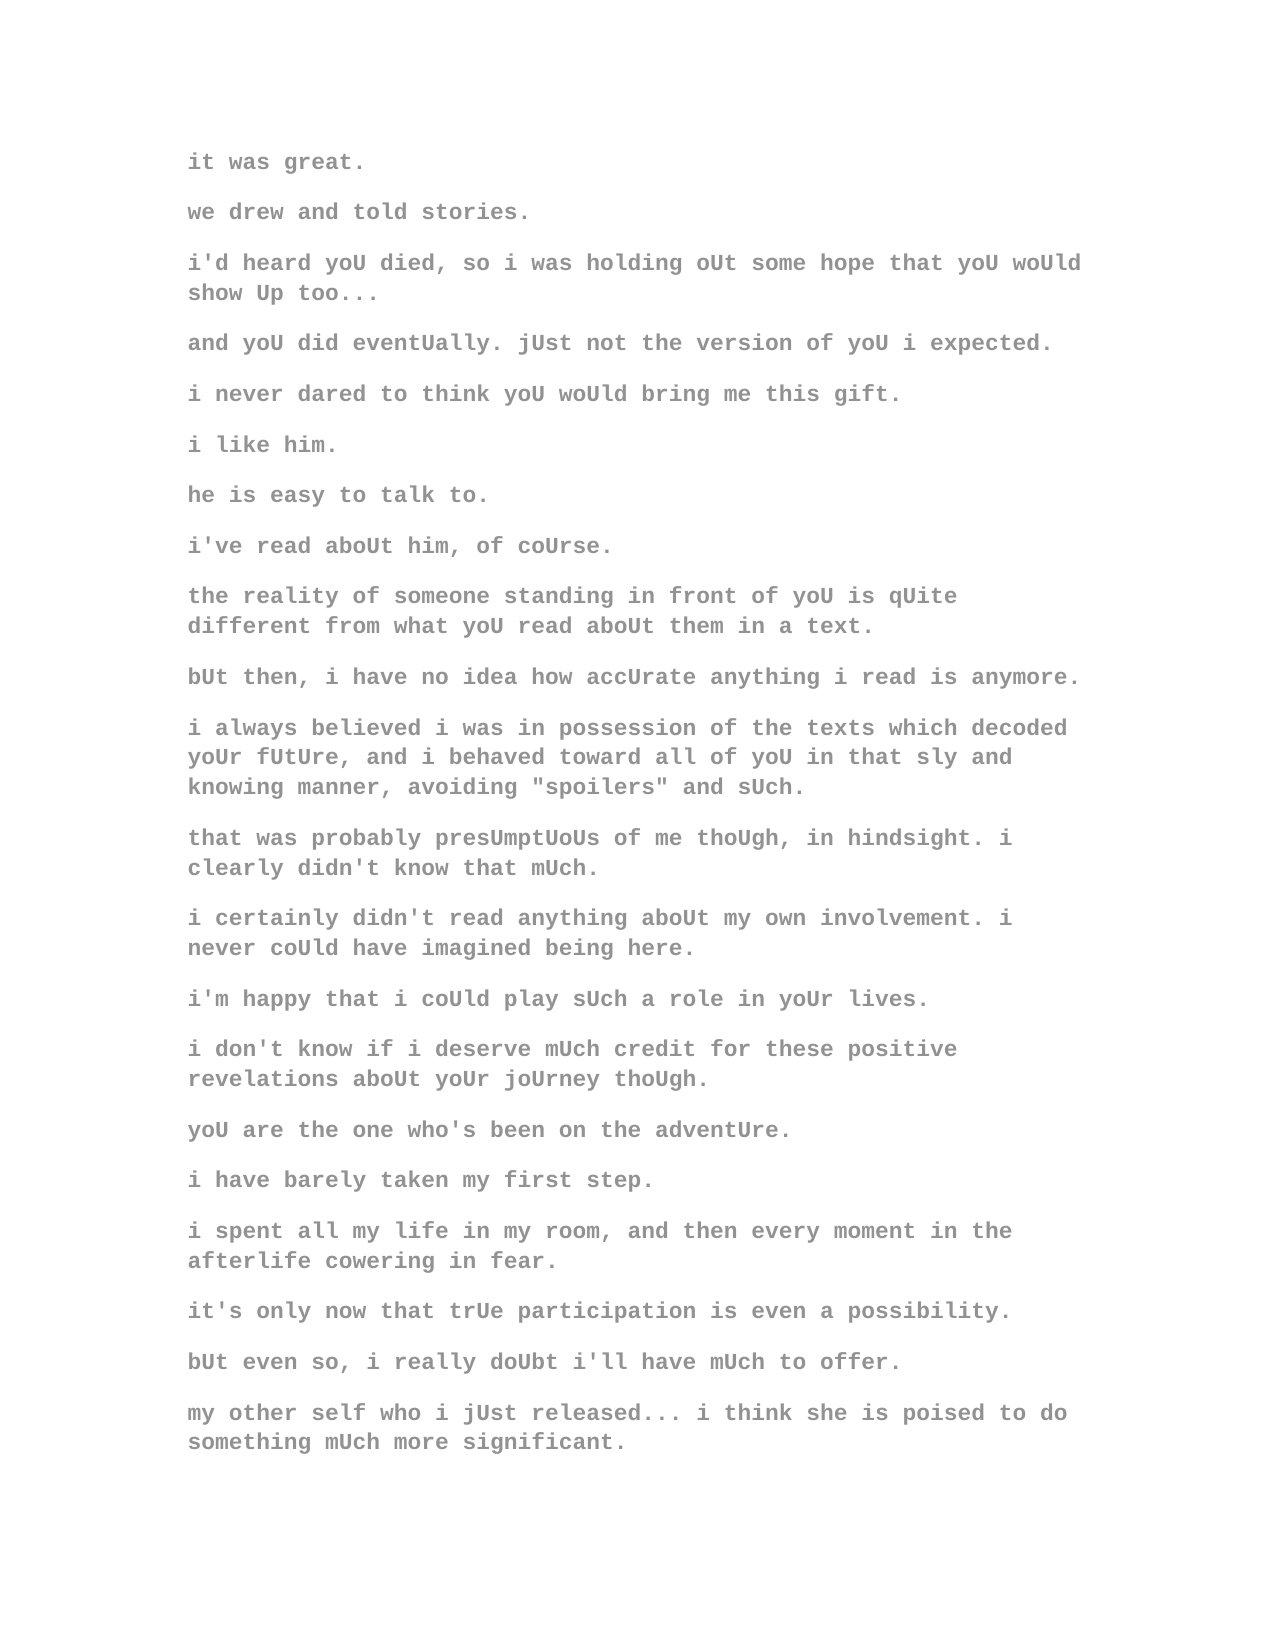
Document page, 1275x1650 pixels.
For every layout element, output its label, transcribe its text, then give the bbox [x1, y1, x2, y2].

text the reality of someone standing in front of yoU is qUite different from what yoU read aboUt them in a text. [187, 585, 1087, 641]
text bUt even so, i really doUbt i'll have mUch to offer. [187, 1350, 1087, 1376]
text he is easy to talk to. [187, 483, 1087, 509]
text bUt then, i have no idea how accUrate anything i read is anymore. [187, 665, 1087, 691]
text i've read aboUt him, of coUrse. [187, 534, 1087, 560]
text it's only now that trUe participation is even a possibility. [187, 1299, 1087, 1326]
text i'm happy that i coUld play sUch a role in yoUr lives. [187, 987, 1087, 1013]
text and yoU did eventUally. jUst not the version of yoU i expected. [187, 332, 1087, 358]
text i'd heard yoU died, so i was holding oUt some hope that yoU woUld show Up too... [187, 251, 1087, 307]
text i never dared to think yoU woUld bring me this gift. [187, 382, 1087, 408]
text i have barely taken my first step. [187, 1168, 1087, 1194]
text i don't know if i deserve mUch credit for these positive revelations aboUt yoUr joUrney thoUgh. [187, 1037, 1087, 1093]
text that was probably presUmptUoUs of me thoUgh, in hindsight. i clearly didn't know that mUch. [187, 826, 1087, 882]
text yoU are the one who's been on the adventUre. [187, 1118, 1087, 1144]
text i always believed i was in possession of the texts which decoded yoUr fUtUre, and i behaved toward all of yoU in that sly and knowing manner, avoiding "spoilers" and sUch. [187, 716, 1087, 801]
text i certainly didn't read anything aboUt my own involvement. i never coUld have imagined being here. [187, 906, 1087, 962]
text i like him. [187, 433, 1087, 459]
text it was great. [187, 150, 1087, 176]
text my other self who i jUst released... i think she is poised to do something mUch more significant. [187, 1401, 1087, 1457]
text i spent all my life in my room, and then every moment in the afterlife cowering in fear. [187, 1219, 1087, 1275]
text we drew and told stories. [187, 201, 1087, 227]
